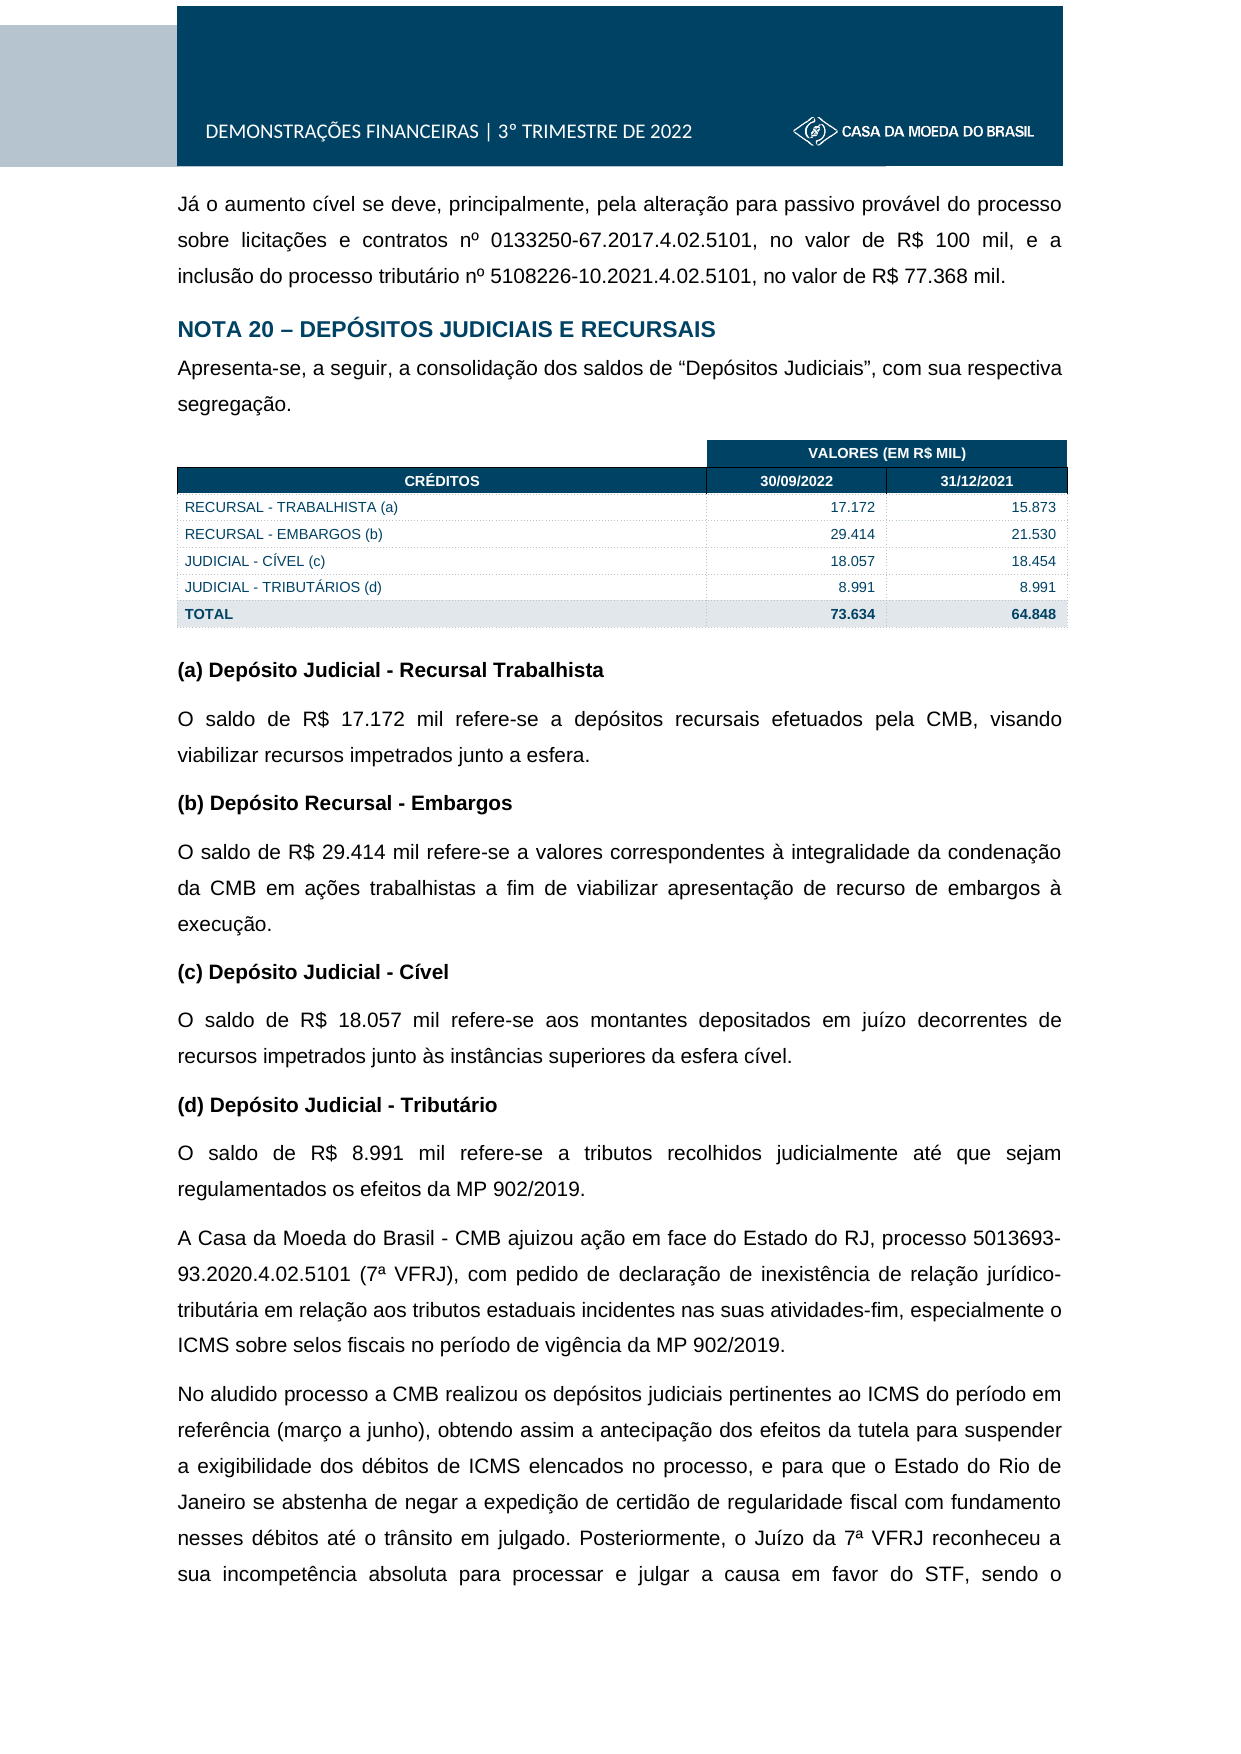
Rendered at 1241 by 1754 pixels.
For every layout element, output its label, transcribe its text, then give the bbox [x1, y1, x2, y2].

table_cell 18.057 [707, 547, 886, 573]
text (d) Depósito Judicial - Tributário [177, 1093, 1063, 1117]
text (c) Depósito Judicial - Cível [177, 960, 1063, 984]
text No aludido processo a CMB realizou os depósitos judiciais pertinentes ao ICMS do período em referência (março a junho), obtendo assim a antecipação dos efeitos da tutela para suspender a exigibilidade dos débitos de ICMS elencados no processo, e para que o Estado do Rio de Janeiro se abstenha de negar a expedição de certidão de regularidade fiscal com fundamento nesses débitos até o trânsito em julgado. Posteriormente, o Juízo da 7ª VFRJ reconheceu a sua incompetência absoluta para processar e julgar a causa em favor do STF, sendo o [177, 1382, 1063, 1585]
text O saldo de R$ 17.172 mil refere-se a depósitos recursais efetuados pela CMB, visando viabilizar recursos impetrados junto a esfera. [177, 707, 1063, 767]
text O saldo de R$ 8.991 mil refere-se a tributos recolhidos judicialmente até que sejam regulamentados os efeitos da MP 902/2019. [177, 1141, 1063, 1201]
text A Casa da Moeda do Brasil - CMB ajuizou ação em face do Estado do RJ, processo 5013693-93.2020.4.02.5101 (7ª VFRJ), com pedido de declaração de inexistência de relação jurídico-tributária em relação aos tributos estaduais incidentes nas suas atividades-fim, especialmente o ICMS sobre selos fiscais no período de vigência da MP 902/2019. [177, 1226, 1063, 1357]
text (b) Depósito Recursal - Embargos [177, 791, 1063, 815]
text O saldo de R$ 29.414 mil refere-se a valores correspondentes à integralidade da condenação da CMB em ações trabalhistas a fim de viabilizar apresentação de recurso de embargos à execução. [177, 839, 1063, 935]
table_cell RECURSAL - EMBARGOS (b) [177, 520, 707, 547]
table_cell 18.454 [886, 547, 1067, 573]
table_header [177, 440, 707, 467]
table_cell RECURSAL - TRABALHISTA (a) [177, 494, 707, 520]
table_cell 73.634 [707, 600, 886, 627]
text O saldo de R$ 18.057 mil refere-se aos montantes depositados em juízo decorrentes de recursos impetrados junto às instâncias superiores da esfera cível. [177, 1008, 1063, 1068]
table_cell TOTAL [177, 600, 707, 627]
table_cell 8.991 [886, 574, 1067, 600]
table_cell 29.414 [707, 520, 886, 547]
table_cell 17.172 [707, 494, 886, 520]
table_cell 64.848 [886, 600, 1067, 627]
text Já o aumento cível se deve, principalmente, pela alteração para passivo provável do processo sobre licitações e contratos nº 0133250-67.2017.4.02.5101, no valor de R$ 100 mil, e a inclusão do processo tributário nº 5108226-10.2021.4.02.5101, no valor de R$ 77.368 mil. [177, 192, 1063, 288]
text Apresenta-se, a seguir, a consolidação dos saldos de “Depósitos Judiciais”, com sua respectiva segregação. [177, 356, 1063, 416]
table_cell 30/09/2022 [707, 468, 886, 493]
table_header VALORES (EM R$ MIL) [707, 440, 1067, 467]
table_cell 8.991 [707, 574, 886, 600]
subtitle NOTA 20 – DEPÓSITOS JUDICIAIS E RECURSAIS [177, 316, 1063, 343]
table_cell CRÉDITOS [178, 468, 706, 493]
table_cell JUDICIAL - CÍVEL (c) [177, 547, 707, 573]
table_cell 15.873 [886, 494, 1067, 520]
text (a) Depósito Judicial - Recursal Trabalhista [177, 658, 1063, 682]
table_cell JUDICIAL - TRIBUTÁRIOS (d) [177, 574, 707, 600]
table_cell 21.530 [886, 520, 1067, 547]
table_cell 31/12/2021 [887, 468, 1067, 493]
